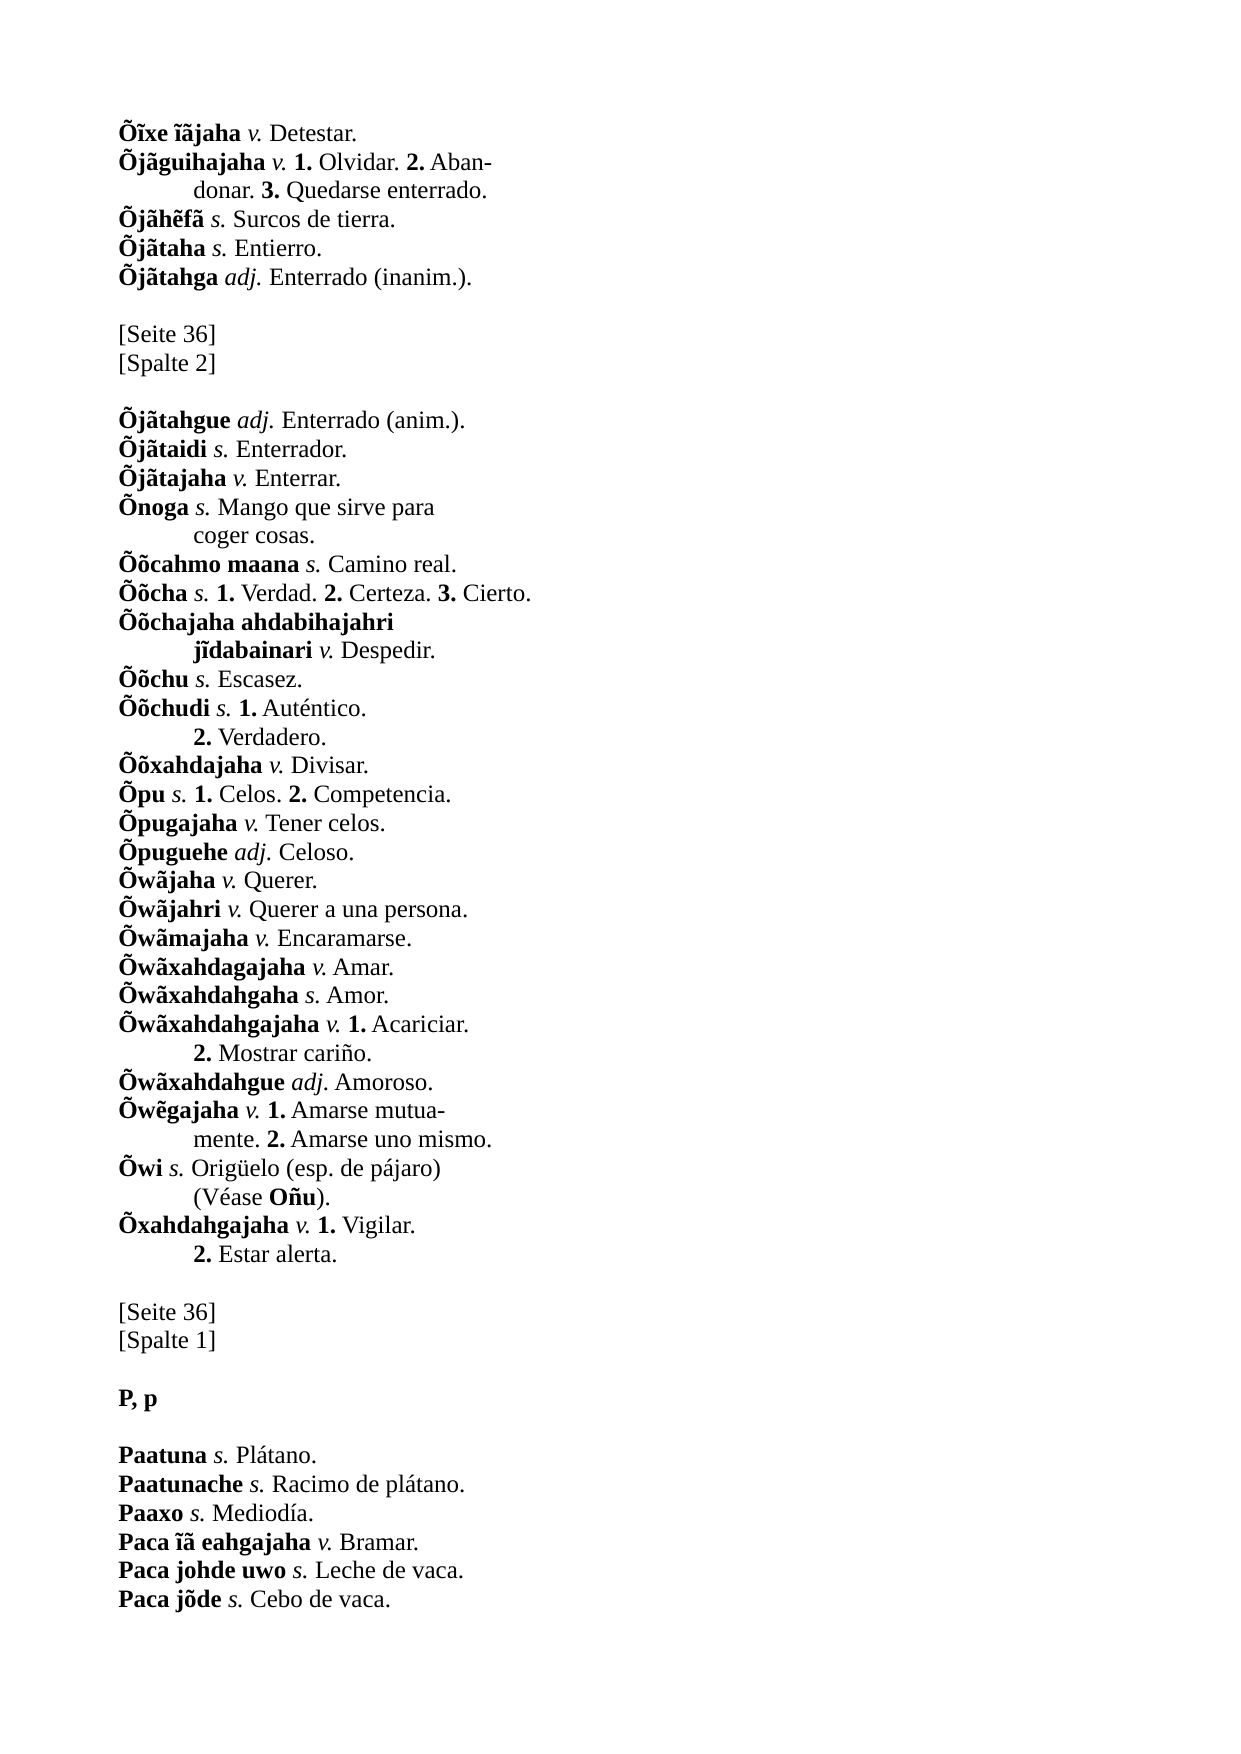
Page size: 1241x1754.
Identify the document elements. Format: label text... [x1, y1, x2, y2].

text Õwãxahdahgaha s. Amor. [118, 981, 1122, 1009]
text [Spalte 1] [118, 1326, 1122, 1354]
text Õpuguehe adj. Celoso. [118, 837, 1122, 866]
text 2. Mostrar cariño. [118, 1038, 1122, 1067]
text Õwãxahdahgajaha v. 1. Acariciar. [118, 1009, 1122, 1038]
text donar. 3. Quedarse enterrado. [118, 176, 1122, 204]
text jĩdabainari v. Despedir. [118, 636, 1122, 664]
text Õõxahdajaha v. Divisar. [118, 751, 1122, 779]
text Paaxo s. Mediodía. [118, 1498, 1122, 1527]
text Õnoga s. Mango que sirve para [118, 492, 1122, 521]
text Õjãhẽfã s. Surcos de tierra. [118, 204, 1122, 233]
text Paca jõde s. Cebo de vaca. [118, 1584, 1122, 1613]
text [Spalte 2] [118, 348, 1122, 377]
text Õõchudi s. 1. Auténtico. [118, 693, 1122, 722]
text Õwãmajaha v. Encaramarse. [118, 923, 1122, 952]
text Paca ĩã eahgajaha v. Bramar. [118, 1527, 1122, 1556]
text Õpugajaha v. Tener celos. [118, 808, 1122, 837]
text Õwãjaha v. Querer. [118, 866, 1122, 894]
text (Véase Oñu). [118, 1182, 1122, 1211]
text [Seite 36] [118, 319, 1122, 348]
text Õwãjahri v. Querer a una persona. [118, 894, 1122, 923]
text Paatuna s. Plátano. [118, 1441, 1122, 1469]
text Õõchajaha ahdabihajahri [118, 607, 1122, 636]
text Paatunache s. Racimo de plátano. [118, 1469, 1122, 1498]
text 2. Estar alerta. [118, 1239, 1122, 1268]
text Õjãtajaha v. Enterrar. [118, 463, 1122, 492]
text Õpu s. 1. Celos. 2. Competencia. [118, 779, 1122, 808]
text Õõcahmo maana s. Camino real. [118, 549, 1122, 578]
text Õjãtahga adj. Enterrado (inanim.). [118, 262, 1122, 291]
text P, p [118, 1383, 1122, 1412]
text Õjãguihajaha v. 1. Olvidar. 2. Aban- [118, 147, 1122, 176]
text Õjãtahgue adj. Enterrado (anim.). [118, 406, 1122, 434]
text Õjãtaidi s. Enterrador. [118, 434, 1122, 463]
text Õjãtaha s. Entierro. [118, 233, 1122, 262]
text coger cosas. [118, 521, 1122, 549]
text Õxahdahgajaha v. 1. Vigilar. [118, 1211, 1122, 1239]
text Õwãxahdagajaha v. Amar. [118, 952, 1122, 981]
text mente. 2. Amarse uno mismo. [118, 1124, 1122, 1153]
text Õĩxe ĩãjaha v. Detestar. [118, 118, 1122, 147]
text Õõcha s. 1. Verdad. 2. Certeza. 3. Cierto. [118, 578, 1122, 607]
text Õwãxahdahgue adj. Amoroso. [118, 1067, 1122, 1096]
text 2. Verdadero. [118, 722, 1122, 751]
text Õwi s. Origüelo (esp. de pájaro) [118, 1153, 1122, 1182]
text Paca johde uwo s. Leche de vaca. [118, 1556, 1122, 1584]
text [Seite 36] [118, 1297, 1122, 1326]
text Õõchu s. Escasez. [118, 664, 1122, 693]
text Õwẽgajaha v. 1. Amarse mutua- [118, 1096, 1122, 1124]
